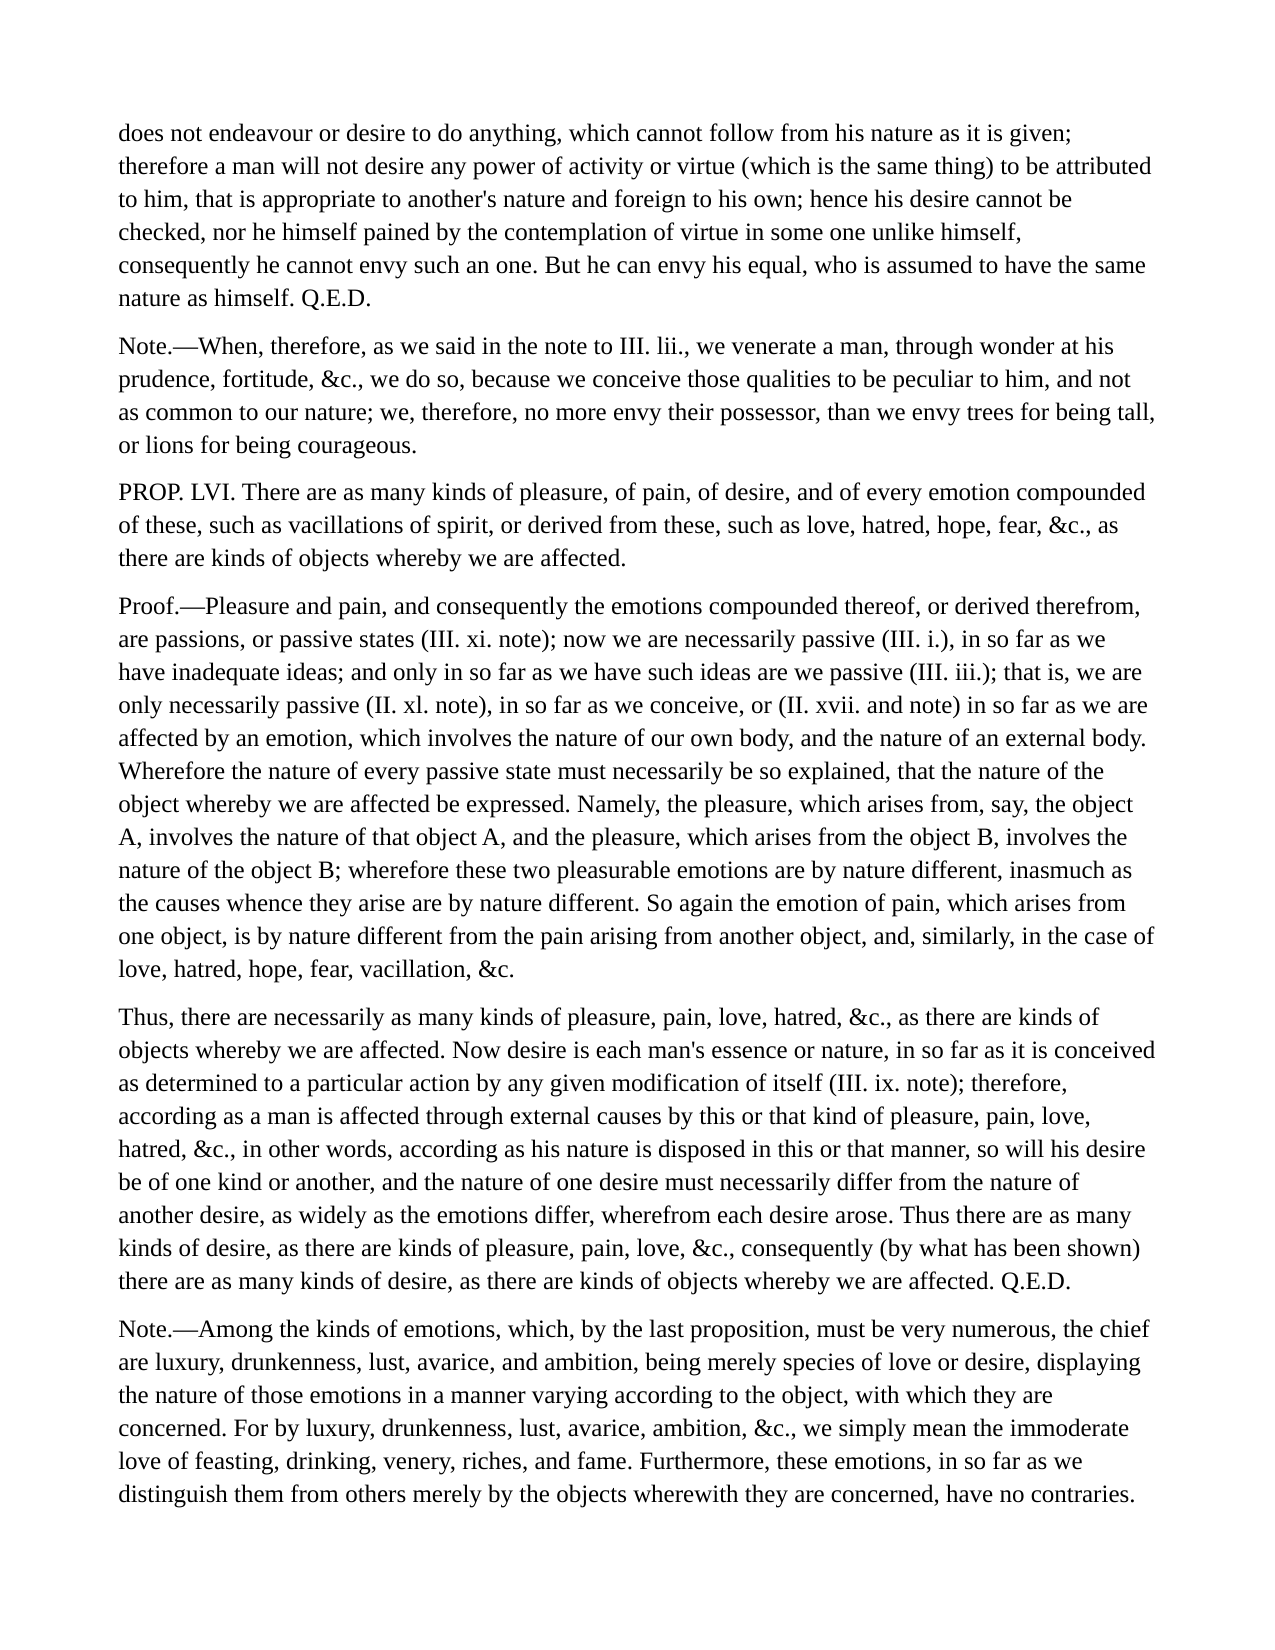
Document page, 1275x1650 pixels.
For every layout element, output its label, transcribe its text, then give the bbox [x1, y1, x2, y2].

text does not endeavour or desire to do anything, which cannot follow from his nature as it is given; therefore a man will not desire any power of activity or virtue (which is the same thing) to be attributed to him, that is appropriate to another's nature and foreign to his own; hence his desire cannot be checked, nor he himself pained by the contemplation of virtue in some one unlike himself, consequently he cannot envy such an one. But he can envy his equal, who is assumed to have the same nature as himself. Q.E.D. [118, 118, 1157, 312]
text Note.—When, therefore, as we said in the note to III. lii., we venerate a man, through wonder at his prudence, fortitude, &c., we do so, because we conceive those qualities to be peculiar to him, and not as common to our nature; we, therefore, no more envy their possessor, than we envy trees for being tall, or lions for being courageous. [118, 331, 1157, 459]
text Proof.—Pleasure and pain, and consequently the emotions compounded thereof, or derived therefrom, are passions, or passive states (III. xi. note); now we are necessarily passive (III. i.), in so far as we have inadequate ideas; and only in so far as we have such ideas are we passive (III. iii.); that is, we are only necessarily passive (II. xl. note), in so far as we conceive, or (II. xvii. and note) in so far as we are affected by an emotion, which involves the nature of our own body, and the nature of an external body. Wherefore the nature of every passive state must necessarily be so explained, that the nature of the object whereby we are affected be expressed. Namely, the pleasure, which arises from, say, the object A, involves the nature of that object A, and the pleasure, which arises from the object B, involves the nature of the object B; wherefore these two pleasurable emotions are by nature different, inasmuch as the causes whence they arise are by nature different. So again the emotion of pain, which arises from one object, is by nature different from the pain arising from another object, and, similarly, in the case of love, hatred, hope, fear, vacillation, &c. [118, 591, 1157, 983]
text Thus, there are necessarily as many kinds of pleasure, pain, love, hatred, &c., as there are kinds of objects whereby we are affected. Now desire is each man's essence or nature, in so far as it is conceived as determined to a particular action by any given modification of itself (III. ix. note); therefore, according as a man is affected through external causes by this or that kind of pleasure, pain, love, hatred, &c., in other words, according as his nature is disposed in this or that manner, so will his desire be of one kind or another, and the nature of one desire must necessarily differ from the nature of another desire, as widely as the emotions differ, wherefrom each desire arose. Thus there are as many kinds of desire, as there are kinds of pleasure, pain, love, &c., consequently (by what has been shown) there are as many kinds of desire, as there are kinds of objects whereby we are affected. Q.E.D. [118, 1002, 1157, 1295]
text PROP. LVI. There are as many kinds of pleasure, of pain, of desire, and of every emotion compounded of these, such as vacillations of spirit, or derived from these, such as love, hatred, hope, fear, &c., as there are kinds of objects whereby we are affected. [118, 477, 1157, 572]
text Note.—Among the kinds of emotions, which, by the last proposition, must be very numerous, the chief are luxury, drunkenness, lust, avarice, and ambition, being merely species of love or desire, displaying the nature of those emotions in a manner varying according to the object, with which they are concerned. For by luxury, drunkenness, lust, avarice, ambition, &c., we simply mean the immoderate love of feasting, drinking, venery, riches, and fame. Furthermore, these emotions, in so far as we distinguish them from others merely by the objects wherewith they are concerned, have no contraries. [118, 1314, 1157, 1508]
